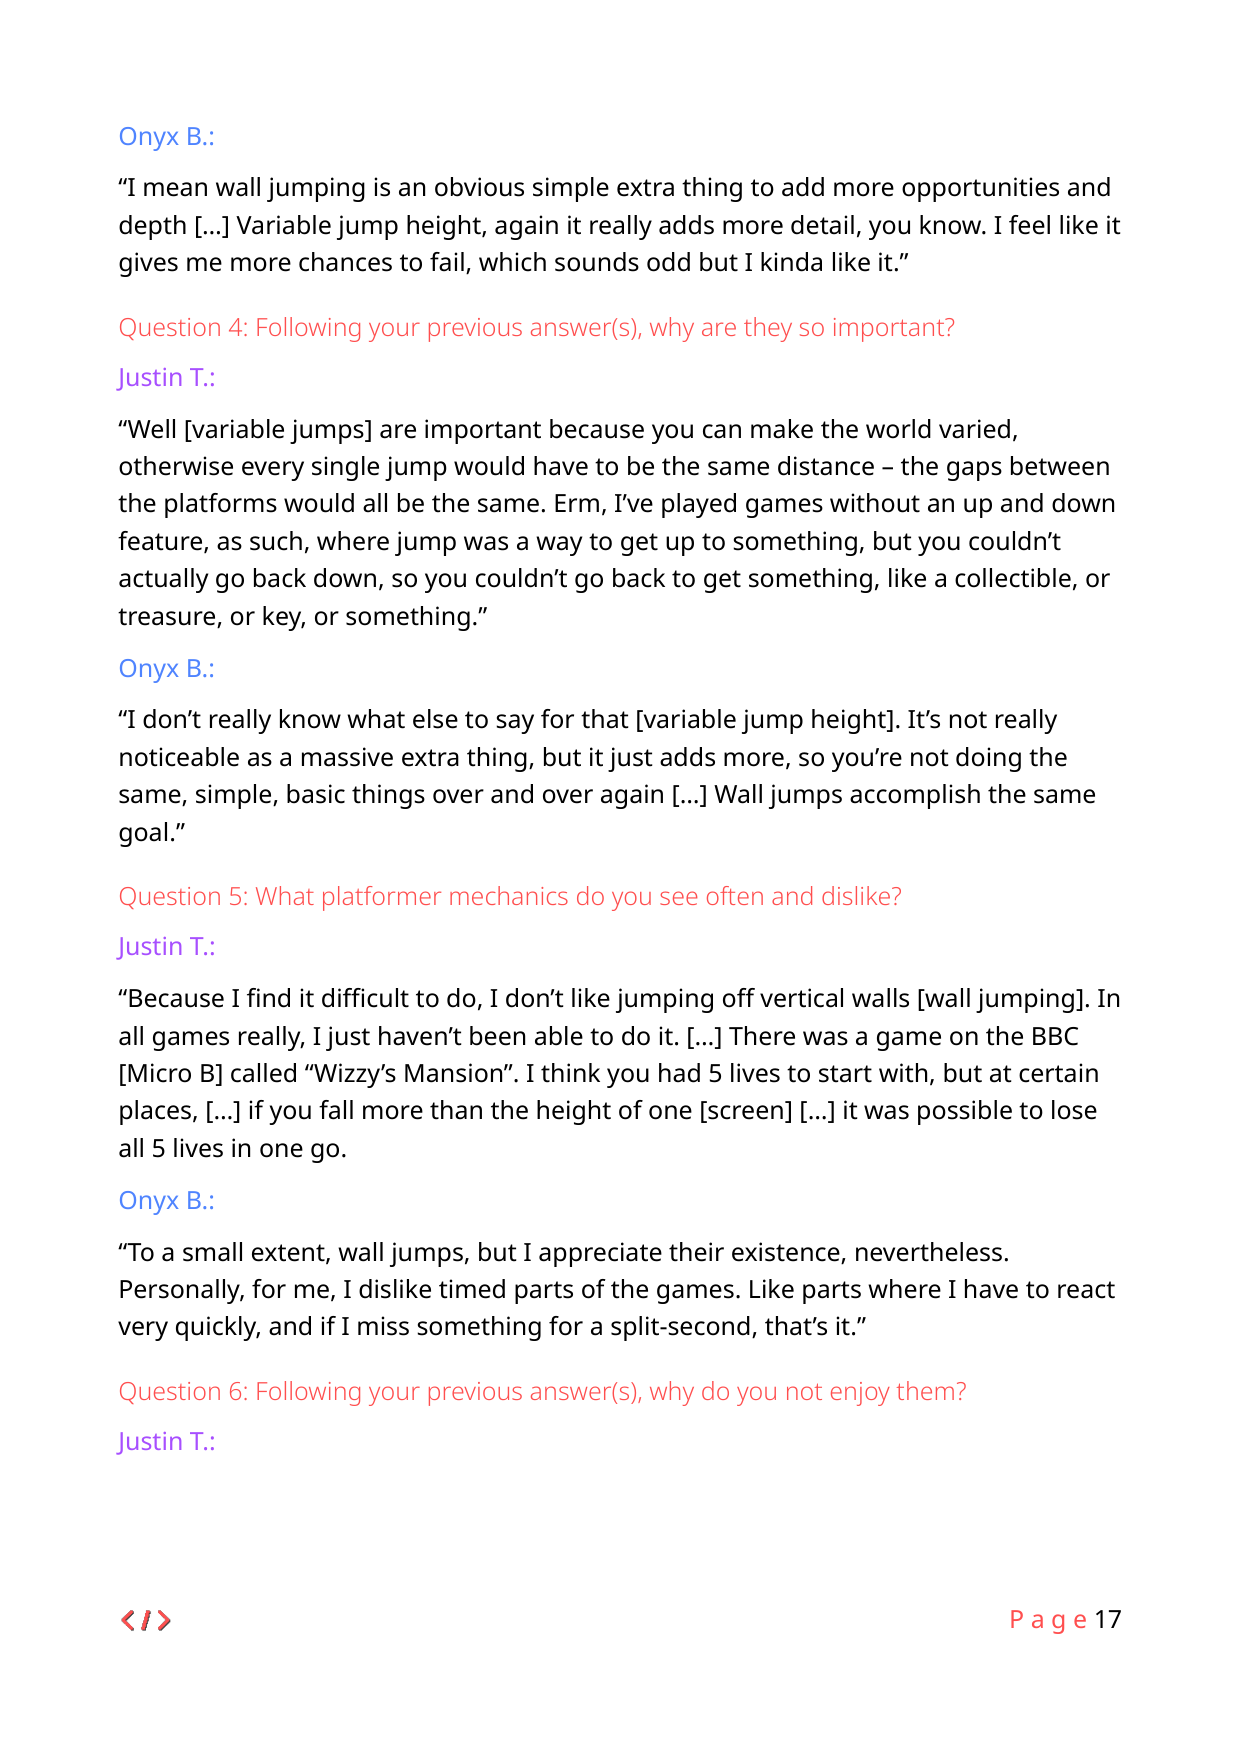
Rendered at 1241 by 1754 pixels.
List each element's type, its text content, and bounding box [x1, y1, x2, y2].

text “To a small extent, wall jumps, but I appreciate their existence, nevertheless. Personally, for me, I dislike timed parts of the games. Like parts where I have to react very quickly, and if I miss something for a split-second, that’s it.” [118, 1234, 1122, 1343]
text Justin T.: [118, 1423, 1122, 1457]
text “Well [variable jumps] are important because you can make the world varied, otherwise every single jump would have to be the same distance – the gaps between the platforms would all be the same. Erm, I’ve played games without an up and down feature, as such, where jump was a way to get up to something, but you couldn’t actually go back down, so you couldn’t go back to get something, like a collectible, or treasure, or key, or something.” [118, 411, 1122, 632]
text Onyx B.: [118, 118, 1122, 152]
text “I mean wall jumping is an obvious simple extra thing to add more opportunities and depth […] Variable jump height, again it really adds more detail, you know. I feel like it gives me more chances to fail, which sounds odd but I kinda like it.” [118, 170, 1122, 279]
text Onyx B.: [118, 650, 1122, 684]
text “Because I find it difficult to do, I don’t like jumping off vertical walls [wall jumping]. In all games really, I just haven’t been able to do it. […] There was a game on the BBC [Micro B] called “Wizzy’s Mansion”. I think you had 5 lives to start with, but at certain places, […] if you fall more than the height of one [screen] […] it was possible to lose all 5 lives in one go. [118, 981, 1122, 1164]
text “I don’t really know what else to say for that [variable jump height]. It’s not really noticeable as a massive extra thing, but it just adds more, so you’re not doing the same, simple, basic things over and over again […] Wall jumps accomplish the same goal.” [118, 702, 1122, 848]
subtitle Question 5: What platformer mechanics do you see often and dislike? [118, 879, 1122, 913]
subtitle Question 6: Following your previous answer(s), why do you not enjoy them? [118, 1373, 1122, 1408]
text Justin T.: [118, 359, 1122, 393]
picture [116, 1591, 175, 1649]
text Justin T.: [118, 929, 1122, 963]
text Onyx B.: [118, 1182, 1122, 1216]
subtitle Question 4: Following your previous answer(s), why are they so important? [118, 309, 1122, 343]
